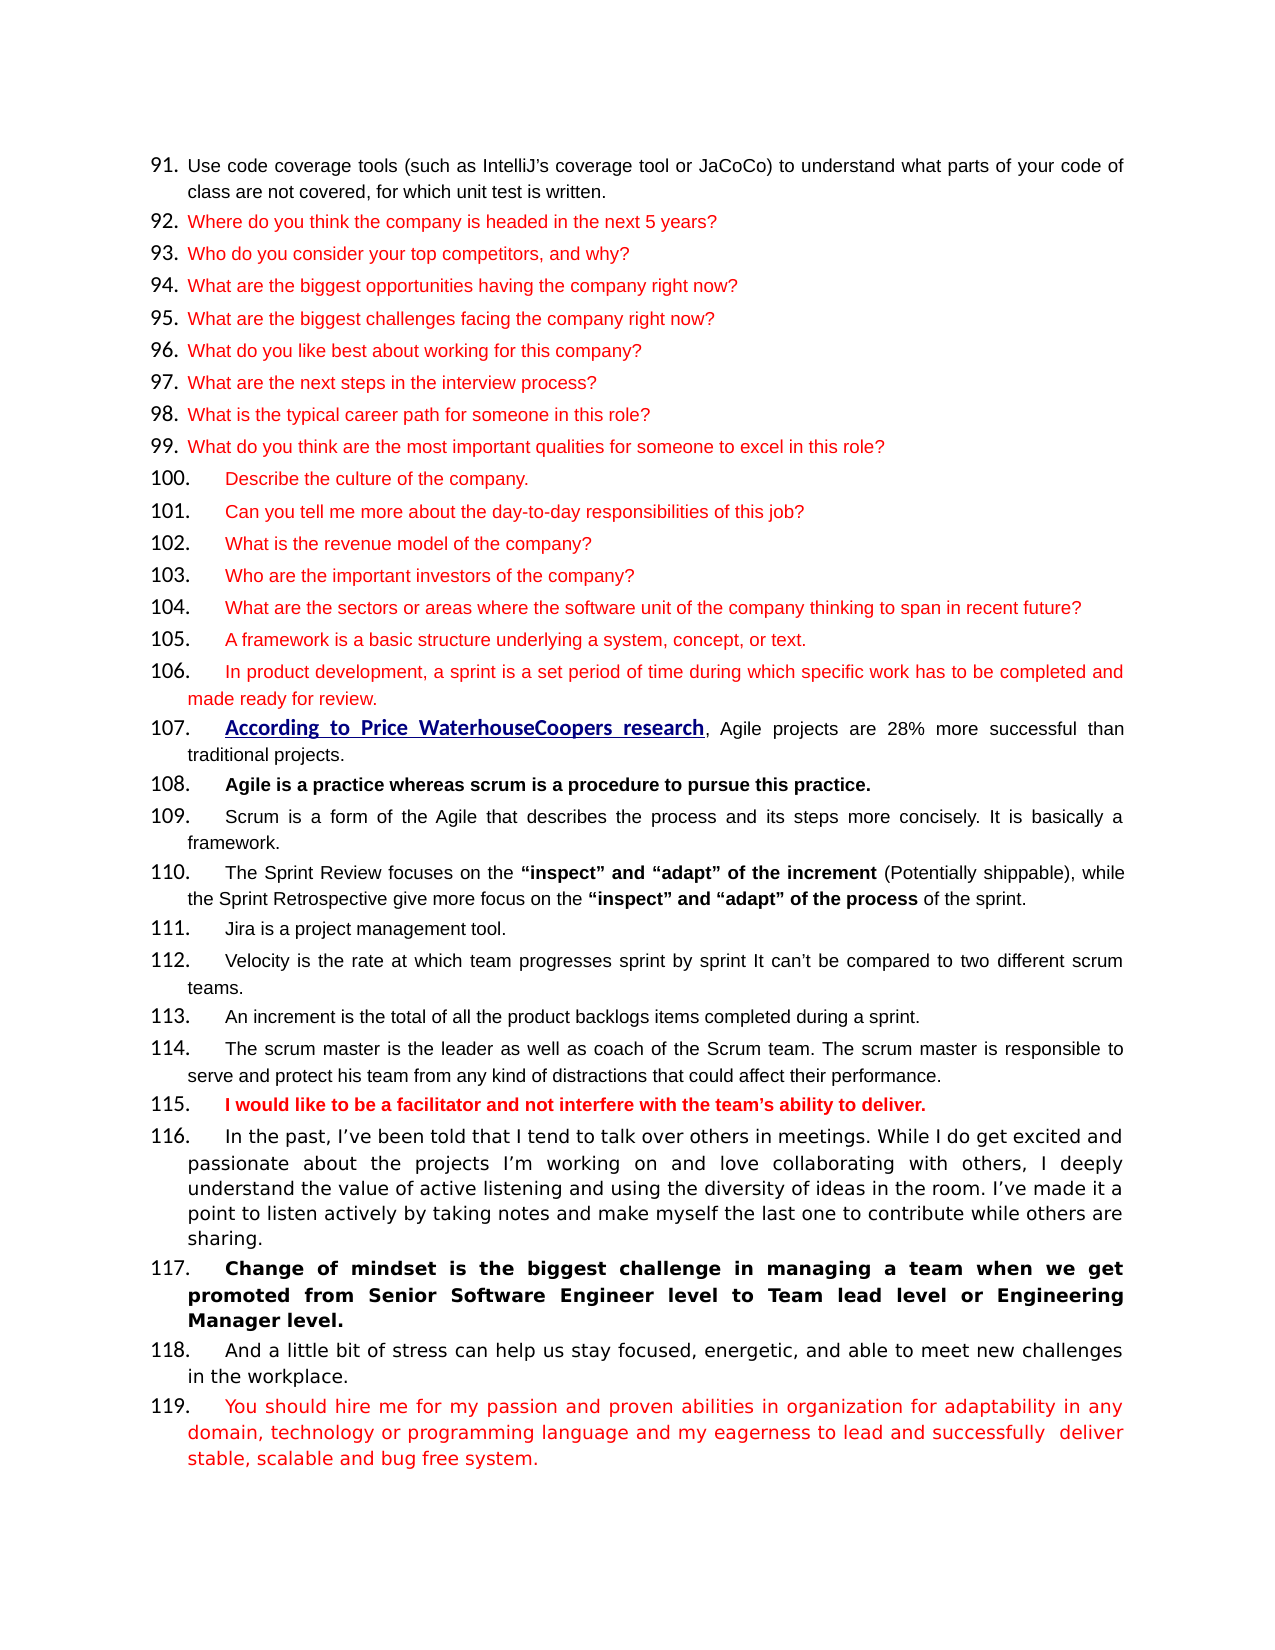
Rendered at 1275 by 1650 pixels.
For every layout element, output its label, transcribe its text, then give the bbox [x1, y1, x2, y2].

list What are the biggest challenges facing the company right now? [150, 303, 1125, 331]
list Who are the important investors of the company? [150, 560, 1125, 588]
list The scrum master is the leader as well as coach of the Scrum team. The scrum master is responsible to serve and protect his team from any kind of distractions that could affect their performance. [150, 1033, 1125, 1086]
list What is the revenue model of the company? [150, 528, 1125, 556]
list Can you tell me more about the day-to-day responsibilities of this job? [150, 496, 1125, 524]
list You should hire me for my passion and proven abilities in organization for adaptability in any domain, technology or programming language and my eagerness to lead and successfully deliver stable, scalable and bug free system. [150, 1391, 1125, 1469]
list Who do you consider your top competitors, and why? [150, 238, 1125, 266]
list What do you think are the most important qualities for someone to excel in this role? [150, 431, 1125, 459]
list Agile is a practice whereas scrum is a procedure to pursue this practice. [150, 769, 1125, 797]
list The Sprint Review focuses on the “inspect” and “adapt” of the increment (Potentially shippable), while the Sprint Retrospective give more focus on the “inspect” and “adapt” of the process of the sprint. [150, 857, 1125, 910]
list What do you like best about working for this company? [150, 335, 1125, 363]
list And a little bit of stress can help us stay focused, energetic, and able to meet new challenges in the workplace. [150, 1335, 1125, 1388]
list Use code coverage tools (such as IntelliJ’s coverage tool or JaCoCo) to understand what parts of your code of class are not covered, for which unit test is written. [150, 150, 1125, 203]
list In the past, I’ve been told that I tend to talk over others in meetings. While I do get excited and passionate about the projects I’m working on and love collaborating with others, I deeply understand the value of active listening and using the diversity of ideas in the room. I’ve made it a point to listen actively by taking notes and make myself the last one to contribute while others are sharing. [150, 1122, 1125, 1250]
list Where do you think the company is headed in the next 5 years? [150, 206, 1125, 234]
list A framework is a basic structure underlying a system, concept, or text. [150, 624, 1125, 652]
list Change of mindset is the biggest challenge in managing a team when we get promoted from Senior Software Engineer level to Team lead level or Engineering Manager level. [150, 1253, 1125, 1332]
list What are the sectors or areas where the software unit of the company thinking to span in recent future? [150, 592, 1125, 620]
list I would like to be a facilitator and not interfere with the team’s ability to deliver. [150, 1089, 1125, 1117]
list What is the typical career path for someone in this role? [150, 399, 1125, 427]
list What are the biggest opportunities having the company right now? [150, 270, 1125, 298]
list Jira is a project management tool. [150, 913, 1125, 941]
list According to Price WaterhouseCoopers research, Agile projects are 28% more successful than traditional projects. [150, 713, 1125, 766]
list Scrum is a form of the Agile that describes the process and its steps more concisely. It is basically a framework. [150, 801, 1125, 854]
list In product development, a sprint is a set period of time during which specific work has to be completed and made ready for review. [150, 657, 1125, 709]
list Velocity is the rate at which team progresses sprint by sprint It can’t be compared to two different scrum teams. [150, 945, 1125, 998]
list What are the next steps in the interview process? [150, 367, 1125, 395]
list Describe the culture of the company. [150, 463, 1125, 492]
list An increment is the total of all the product backlogs items completed during a sprint. [150, 1001, 1125, 1029]
